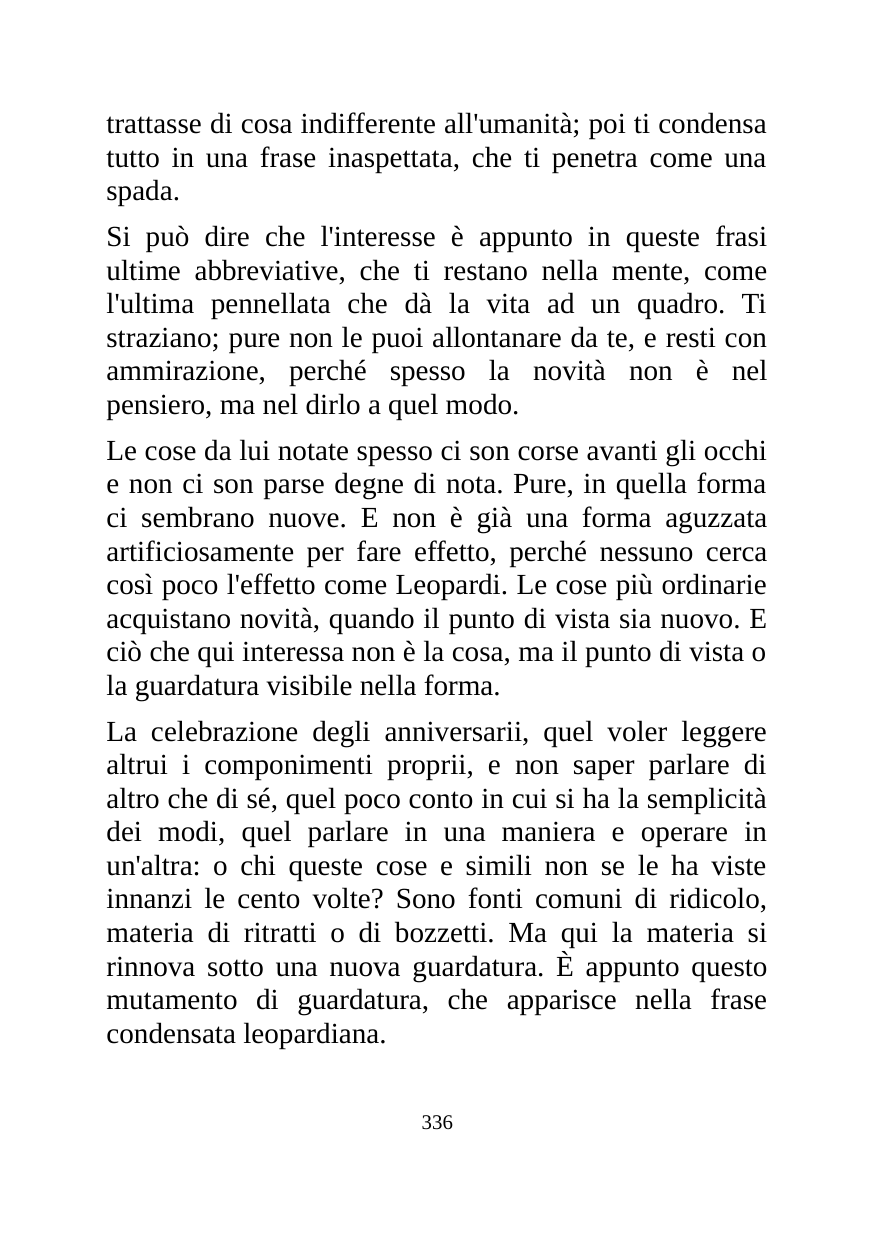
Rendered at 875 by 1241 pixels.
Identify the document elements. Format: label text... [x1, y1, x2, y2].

text Si può dire che l'interesse è appunto in queste frasi ultime abbreviative, che ti restano nella mente, come l'ultima pennellata che dà la vita ad un quadro. Ti straziano; pure non le puoi allontanare da te, e resti con ammirazione, perché spesso la novità non è nel pensiero, ma nel dirlo a quel modo. [106, 219, 768, 421]
text trattasse di cosa indifferente all'umanità; poi ti condensa tutto in una frase inaspettata, che ti penetra come una spada. [106, 106, 768, 207]
text La celebrazione degli anniversarii, quel voler leggere altrui i componimenti proprii, e non saper parlare di altro che di sé, quel poco conto in cui si ha la semplicità dei modi, quel parlare in una maniera e operare in un'altra: o chi queste cose e simili non se le ha viste innanzi le cento volte? Sono fonti comuni di ridicolo, materia di ritratti o di bozzetti. Ma qui la materia si rinnova sotto una nuova guardatura. È appunto questo mutamento di guardatura, che apparisce nella frase condensata leopardiana. [106, 714, 768, 1049]
text Le cose da lui notate spesso ci son corse avanti gli occhi e non ci son parse degne di nota. Pure, in quella forma ci sembrano nuove. E non è già una forma aguzzata artificiosamente per fare effetto, perché nessuno cerca così poco l'effetto come Leopardi. Le cose più ordinarie acquistano novità, quando il punto di vista sia nuovo. E ciò che qui interessa non è la cosa, ma il punto di vista o la guardatura visibile nella forma. [106, 433, 768, 701]
